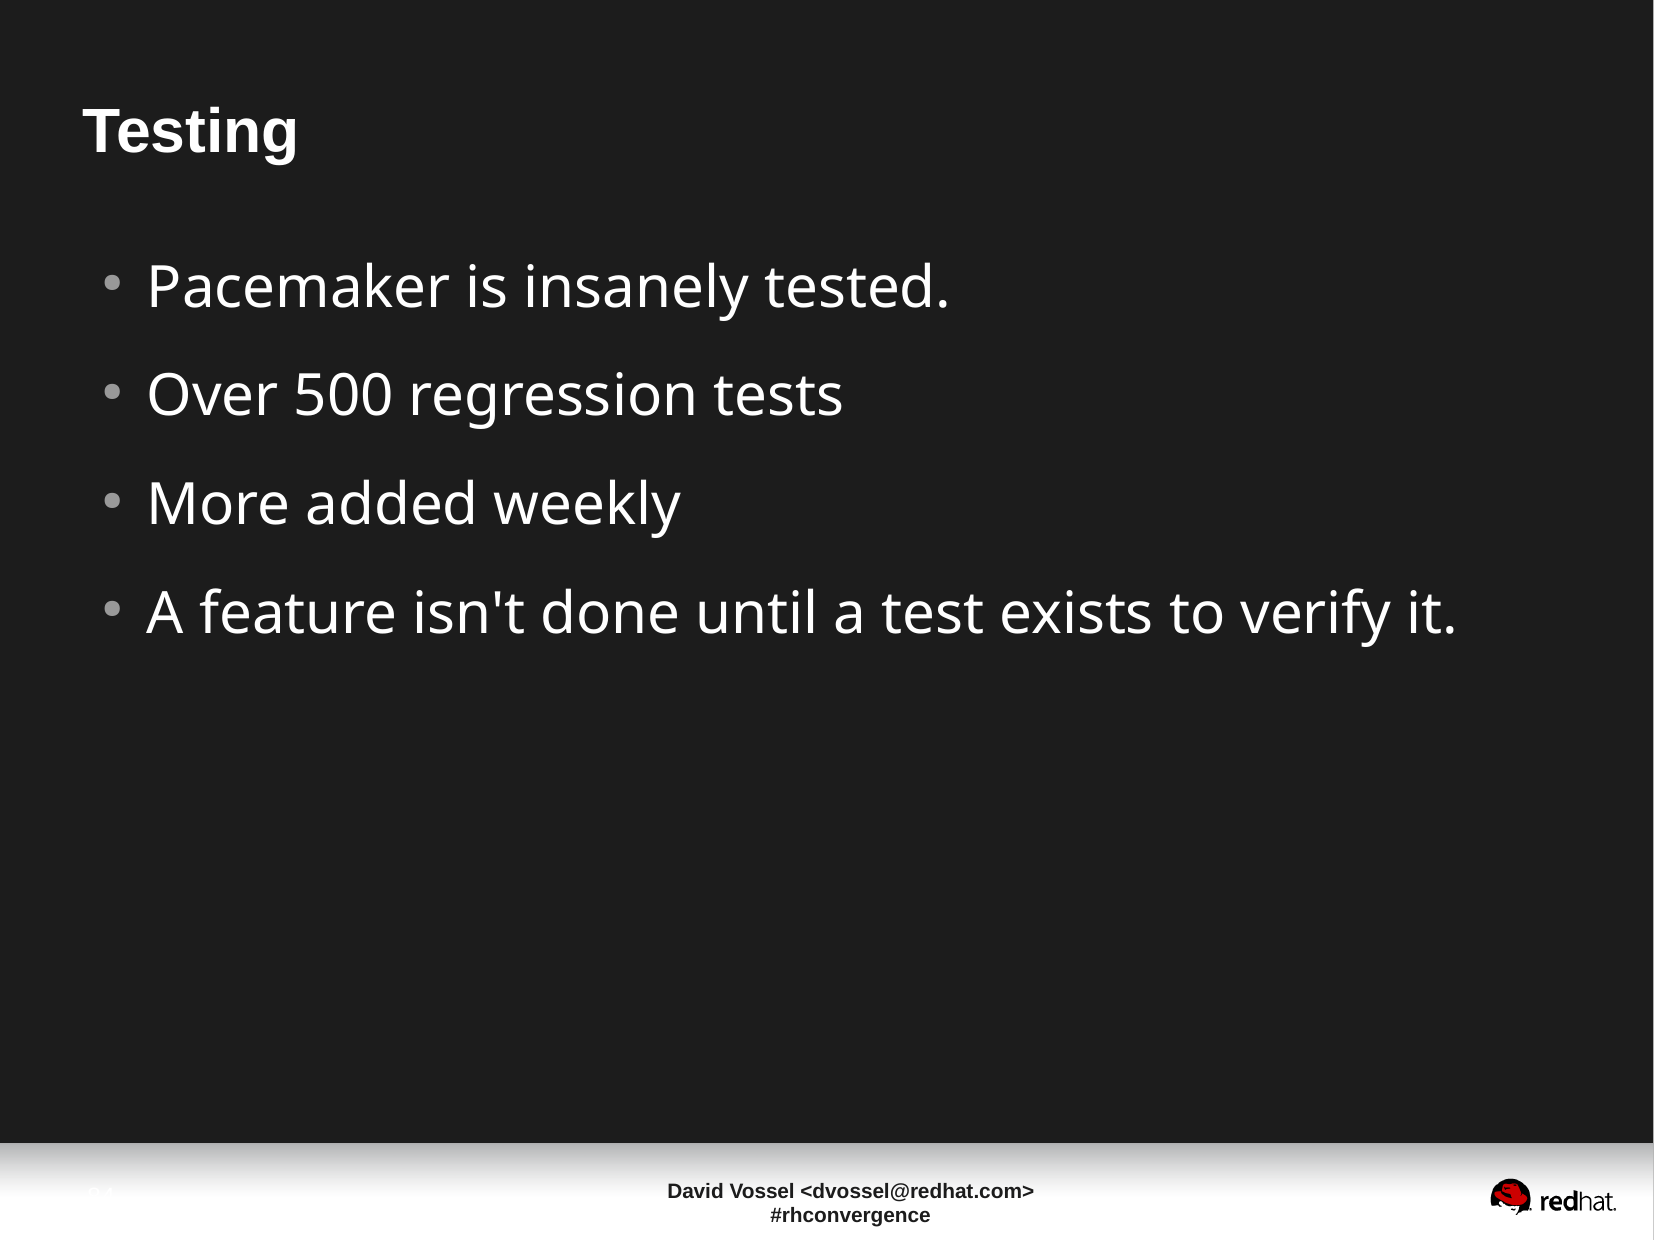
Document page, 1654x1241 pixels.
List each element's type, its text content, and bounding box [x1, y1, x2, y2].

picture [0, 1143, 1654, 1241]
list Pacemaker is insanely tested. Over 500 regression tests More added weekly A feature isn't done until a test exists to verify it. [86, 244, 1576, 1039]
title Testing [82, 37, 1571, 226]
